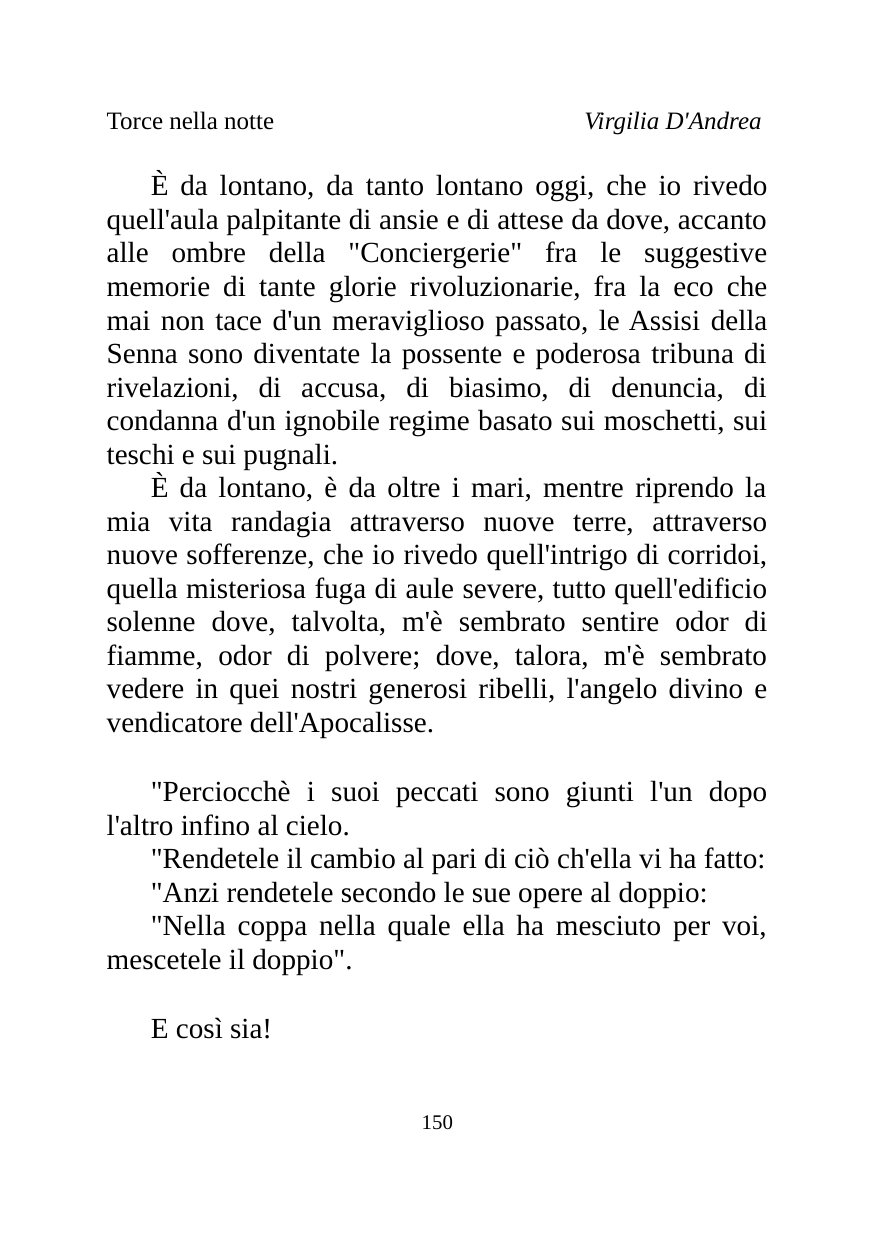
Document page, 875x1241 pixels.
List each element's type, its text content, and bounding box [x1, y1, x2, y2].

text E così sia! [106, 1011, 768, 1044]
text "Anzi rendetele secondo le sue opere al doppio: [106, 875, 768, 908]
text È da lontano, da tanto lontano oggi, che io rivedo quell'aula palpitante di ansie e di attese da dove, accanto alle ombre della "Conciergerie" fra le suggestive memorie di tante glorie rivoluzionarie, fra la eco che mai non tace d'un meraviglioso passato, le Assisi della Senna sono diventate la possente e poderosa tribuna di rivelazioni, di accusa, di biasimo, di denuncia, di condanna d'un ignobile regime basato sui moschetti, sui teschi e sui pugnali. [106, 168, 768, 470]
text È da lontano, è da oltre i mari, mentre riprendo la mia vita randagia attraverso nuove terre, attraverso nuove sofferenze, che io rivedo quell'intrigo di corridoi, quella misteriosa fuga di aule severe, tutto quell'edificio solenne dove, talvolta, m'è sembrato sentire odor di fiamme, odor di polvere; dove, talora, m'è sembrato vedere in quei nostri generosi ribelli, l'angelo divino e vendicatore dell'Apocalisse. [106, 470, 768, 739]
text "Rendetele il cambio al pari di ciò ch'ella vi ha fatto: [106, 841, 768, 875]
text "Nella coppa nella quale ella ha mesciuto per voi, mescetele il doppio". [106, 908, 768, 975]
text "Perciocchè i suoi peccati sono giunti l'un dopo l'altro infino al cielo. [106, 774, 768, 841]
